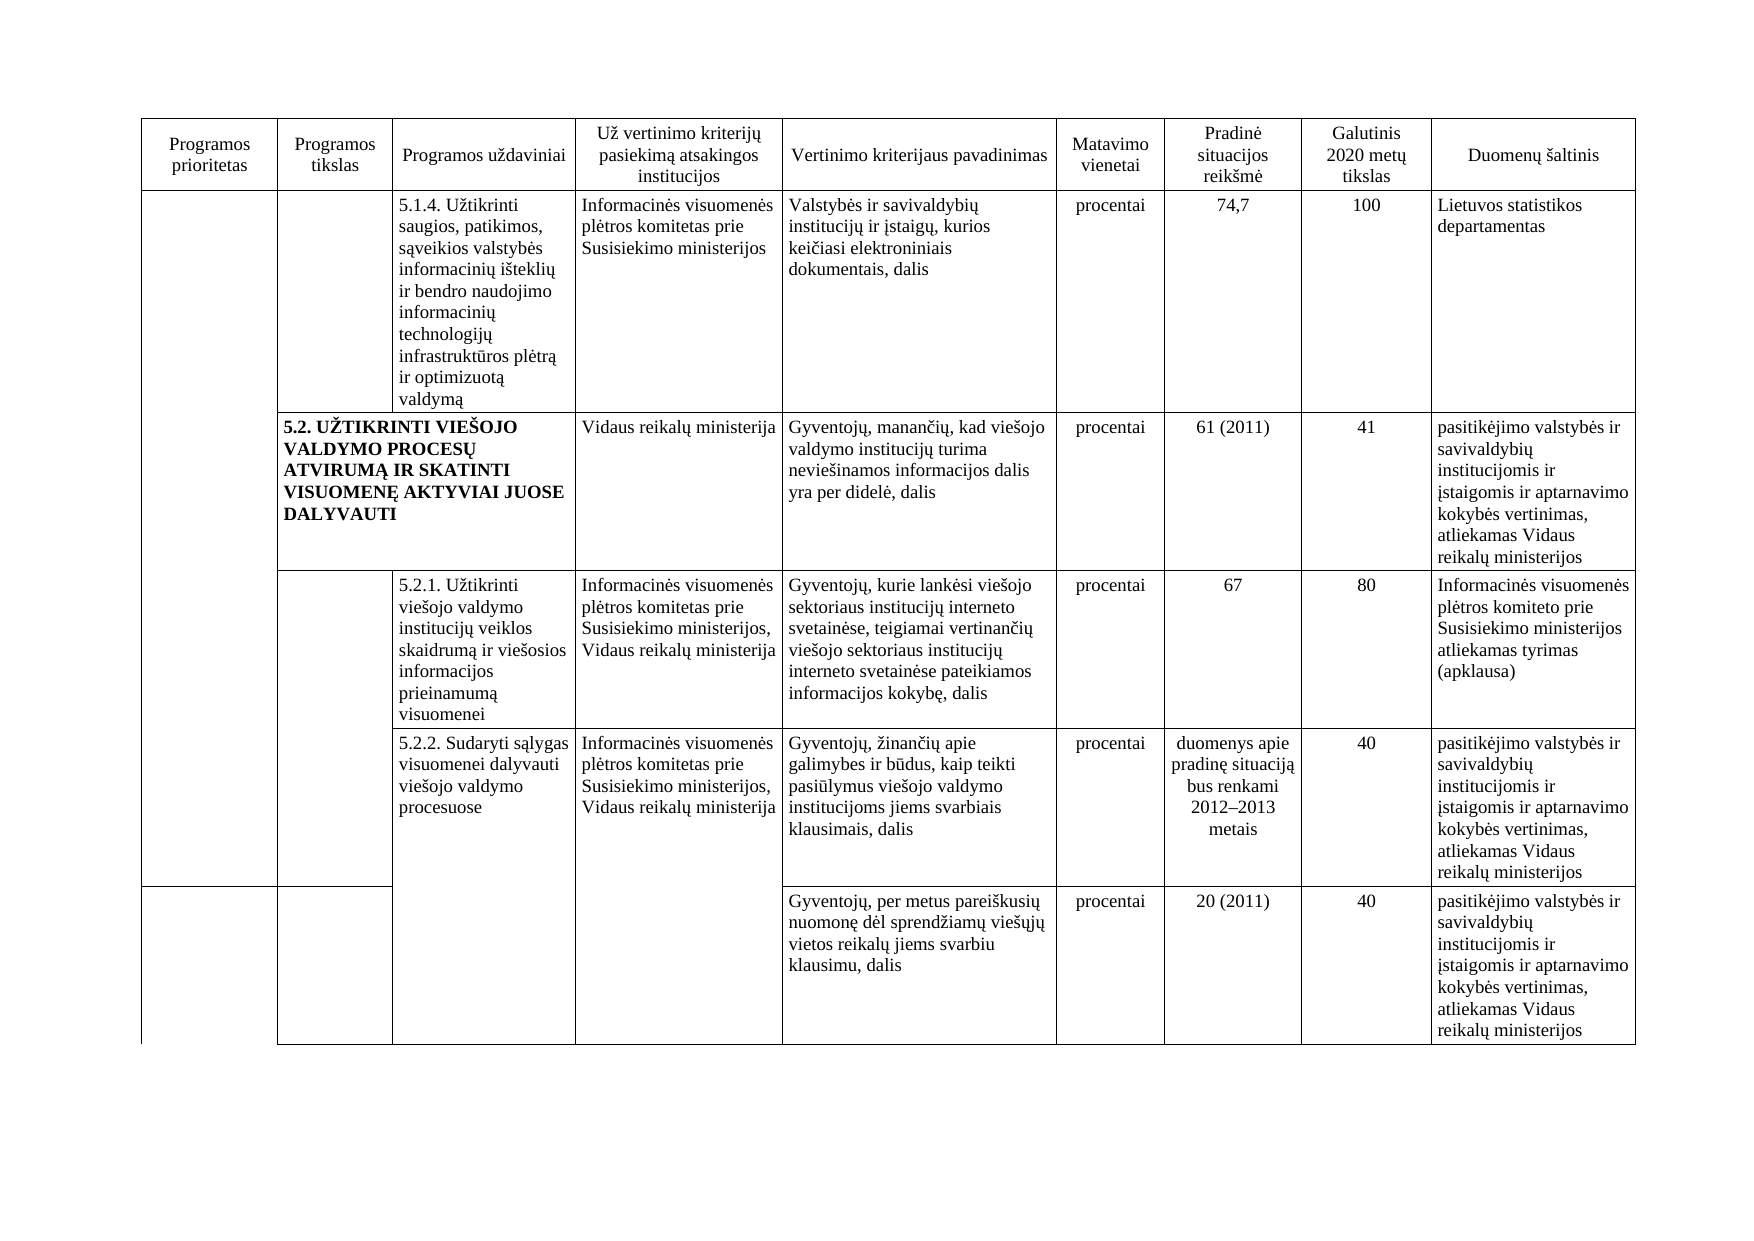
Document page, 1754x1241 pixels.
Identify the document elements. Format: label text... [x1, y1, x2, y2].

table_cell [142, 887, 277, 1043]
table_header Galutinis 2020 metų tikslas [1302, 119, 1431, 190]
table_cell pasitikėjimo valstybės ir savivaldybių institucijomis ir įstaigomis ir aptarnavimo kokybės vertinimas, atliekamas Vidaus reikalų ministerijos [1432, 413, 1635, 570]
table_cell [278, 191, 392, 412]
table_cell duomenys apie pradinę situaciją bus renkami 2012–2013 metais [1165, 729, 1301, 886]
table_cell 100 [1302, 191, 1431, 412]
table_cell procentai [1057, 571, 1164, 728]
table_cell 40 [1302, 887, 1431, 1043]
table_cell pasitikėjimo valstybės ir savivaldybių institucijomis ir įstaigomis ir aptarnavimo kokybės vertinimas, atliekamas Vidaus reikalų ministerijos [1432, 887, 1635, 1043]
table_cell Informacinės visuomenės plėtros komitetas prie Susisiekimo ministerijos [576, 191, 782, 412]
table_header Programos uždaviniai [393, 119, 575, 190]
table_cell Lietuvos statistikos departamentas [1432, 191, 1635, 412]
table_cell 80 [1302, 571, 1431, 728]
table_cell [142, 570, 277, 728]
table_cell procentai [1057, 413, 1164, 570]
table_header Programos prioritetas [142, 119, 277, 190]
table_cell [142, 412, 277, 570]
table_cell Valstybės ir savivaldybių institucijų ir įstaigų, kurios keičiasi elektroniniais dokumentais, dalis [783, 191, 1056, 412]
table_header Duomenų šaltinis [1432, 119, 1635, 190]
table_cell Gyventojų, žinančių apie galimybes ir būdus, kaip teikti pasiūlymus viešojo valdymo institucijoms jiems svarbiais klausimais, dalis [783, 729, 1056, 886]
table_cell Vidaus reikalų ministerija [576, 413, 782, 570]
table_cell Informacinės visuomenės plėtros komitetas prie Susisiekimo ministerijos, Vidaus reikalų ministerija [576, 729, 782, 1043]
table_cell procentai [1057, 191, 1164, 412]
table_cell 67 [1165, 571, 1301, 728]
table_cell 61 (2011) [1165, 413, 1301, 570]
table_cell 5.2.1. Užtikrinti viešojo valdymo institucijų veiklos skaidrumą ir viešosios informacijos prieinamumą visuomenei [393, 571, 575, 728]
table_cell 74,7 [1165, 191, 1301, 412]
table_cell pasitikėjimo valstybės ir savivaldybių institucijomis ir įstaigomis ir aptarnavimo kokybės vertinimas, atliekamas Vidaus reikalų ministerijos [1432, 729, 1635, 886]
table_cell [278, 728, 392, 886]
table_cell Gyventojų, kurie lankėsi viešojo sektoriaus institucijų interneto svetainėse, teigiamai vertinančių viešojo sektoriaus institucijų interneto svetainėse pateikiamos informacijos kokybę, dalis [783, 571, 1056, 728]
table_cell Informacinės visuomenės plėtros komiteto prie Susisiekimo ministerijos atliekamas tyrimas (apklausa) [1432, 571, 1635, 728]
table_cell Gyventojų, manančių, kad viešojo valdymo institucijų turima neviešinamos informacijos dalis yra per didelė, dalis [783, 413, 1056, 570]
table_cell 5.2.2. Sudaryti sąlygas visuomenei dalyvauti viešojo valdymo procesuose [393, 729, 575, 1043]
table_cell 41 [1302, 413, 1431, 570]
table_header Pradinė situacijos reikšmė [1165, 119, 1301, 190]
table_cell 40 [1302, 729, 1431, 886]
table_header Matavimo vienetai [1057, 119, 1164, 190]
table_cell [142, 191, 277, 412]
table_cell [142, 728, 277, 886]
table_cell procentai [1057, 729, 1164, 886]
table_header Programos tikslas [278, 119, 392, 190]
table_header Vertinimo kriterijaus pavadinimas [783, 119, 1056, 190]
table_header Už vertinimo kriterijų pasiekimą atsakingos institucijos [576, 119, 782, 190]
table_cell 20 (2011) [1165, 887, 1301, 1043]
table_cell Gyventojų, per metus pareiškusių nuomonę dėl sprendžiamų viešųjų vietos reikalų jiems svarbiu klausimu, dalis [783, 887, 1056, 1043]
table_cell [278, 571, 392, 728]
table_cell procentai [1057, 887, 1164, 1043]
table_cell 5.2. UŽTIKRINTI VIEŠOJO VALDYMO PROCESŲ ATVIRUMĄ IR SKATINTI VISUOMENĘ AKTYVIAI JUOSE DALYVAUTI [278, 413, 575, 570]
table_cell 5.1.4. Užtikrinti saugios, patikimos, sąveikios valstybės informacinių išteklių ir bendro naudojimo informacinių technologijų infrastruktūros plėtrą ir optimizuotą valdymą [393, 191, 575, 412]
table_cell Informacinės visuomenės plėtros komitetas prie Susisiekimo ministerijos, Vidaus reikalų ministerija [576, 571, 782, 728]
table_cell [278, 887, 392, 1043]
